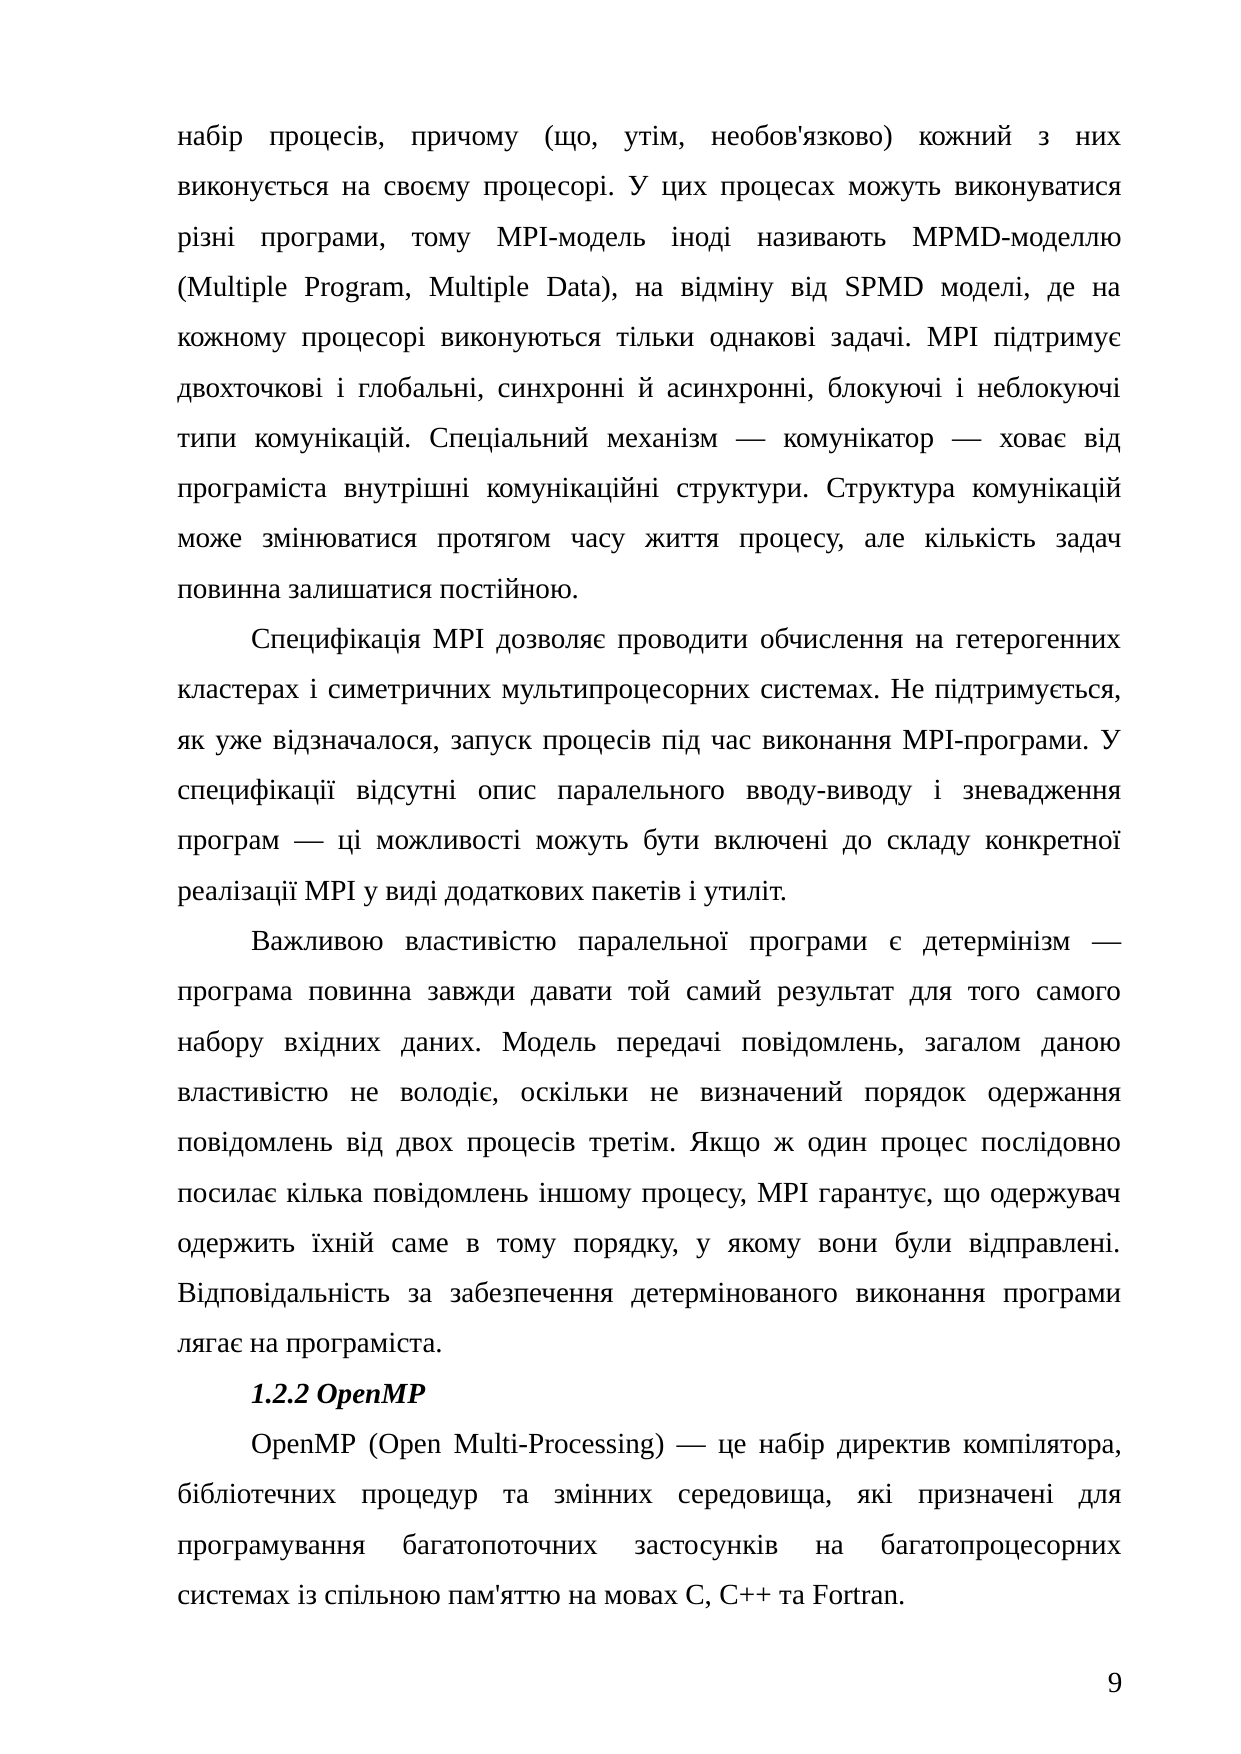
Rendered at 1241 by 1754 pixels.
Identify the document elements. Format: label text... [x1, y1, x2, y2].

text 1.2.2 OpenMP [177, 1376, 1122, 1409]
text Специфікація MPI дозволяє проводити обчислення на гетерогенних кластерах і симетричних мультипроцесорних системах. Не підтримується, як уже відзначалося, запуск процесів під час виконання MPI-програми. У специфікації відсутні опис паралельного вводу-виводу і зневадження програм — ці можливості можуть бути включені до складу конкретної реалізації MPI у виді додаткових пакетів і утиліт. [177, 621, 1122, 906]
text набір процесів, причому (що, утім, необов'язково) кожний з них виконується на своєму процесорі. У цих процесах можуть виконуватися різні програми, тому MPI-модель іноді називають MPMD-моделлю (Multiple Program, Multiple Data), на відміну від SPMD моделі, де на кожному процесорі виконуються тільки однакові задачі. MPI підтримує двохточкові і глобальні, синхронні й асинхронні, блокуючі і неблокуючі типи комунікацій. Спеціальний механізм — комунікатор — ховає від програміста внутрішні комунікаційні структури. Структура комунікацій може змінюватися протягом часу життя процесу, але кількість задач повинна залишатися постійною. [177, 118, 1122, 604]
text OpenMP (Open Multi-Processing) — це набір директив компілятора, бібліотечних процедур та змінних середовища, які призначені для програмування багатопоточних застосунків на багатопроцесорних системах із спільною пам'яттю на мовах C, C++ та Fortran. [177, 1426, 1122, 1611]
text Важливою властивістю паралельної програми є детермінізм — програма повинна завжди давати той самий результат для того самого набору вхідних даних. Модель передачі повідомлень, загалом даною властивістю не володіє, оскільки не визначений порядок одержання повідомлень від двох процесів третім. Якщо ж один процес послідовно посилає кілька повідомлень іншому процесу, MPI гарантує, що одержувач одержить їхній саме в тому порядку, у якому вони були відправлені. Відповідальність за забезпечення детермінованого виконання програми лягає на програміста. [177, 923, 1122, 1359]
